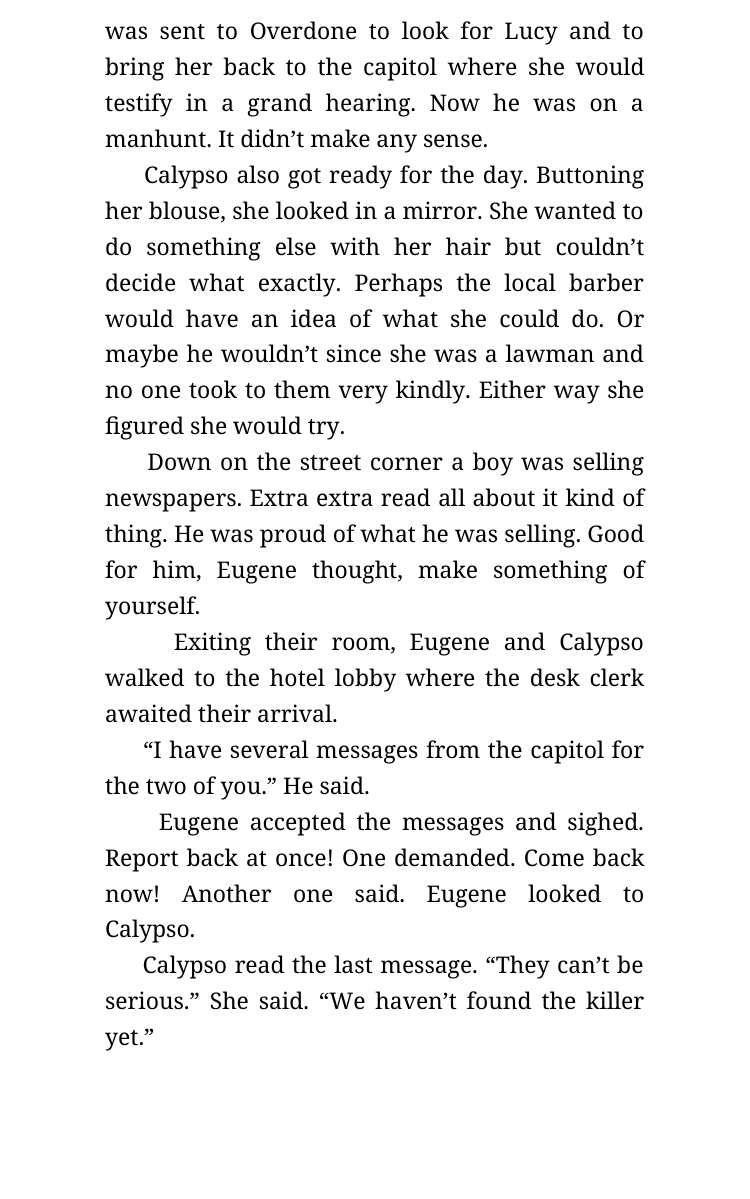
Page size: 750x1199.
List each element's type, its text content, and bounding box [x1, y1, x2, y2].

text Eugene accepted the messages and sighed. Report back at once! One demanded. Come back now! Another one said. Eugene looked to Calypso. [105, 806, 645, 945]
text “I have several messages from the capitol for the two of you.” He said. [105, 734, 645, 801]
text Calypso read the last message. “They can’t be serious.” She said. “We haven’t found the killer yet.” [105, 949, 645, 1052]
text Down on the street corner a boy was selling newspapers. Extra extra read all about it kind of thing. He was proud of what he was selling. Good for him, Eugene thought, make something of yourself. [105, 446, 645, 621]
text Exiting their room, Eugene and Calypso walked to the hotel lobby where the desk clerk awaited their arrival. [105, 626, 645, 729]
text was sent to Overdone to look for Lucy and to bring her back to the capitol where she would testify in a grand hearing. Now he was on a manhunt. It didn’t make any sense. [105, 15, 645, 154]
text Calypso also got ready for the day. Buttoning her blouse, she looked in a mirror. She wanted to do something else with her hair but couldn’t decide what exactly. Perhaps the local barber would have an idea of what she could do. Or maybe he wouldn’t since she was a lawman and no one took to them very kindly. Either way she figured she would try. [105, 159, 645, 442]
